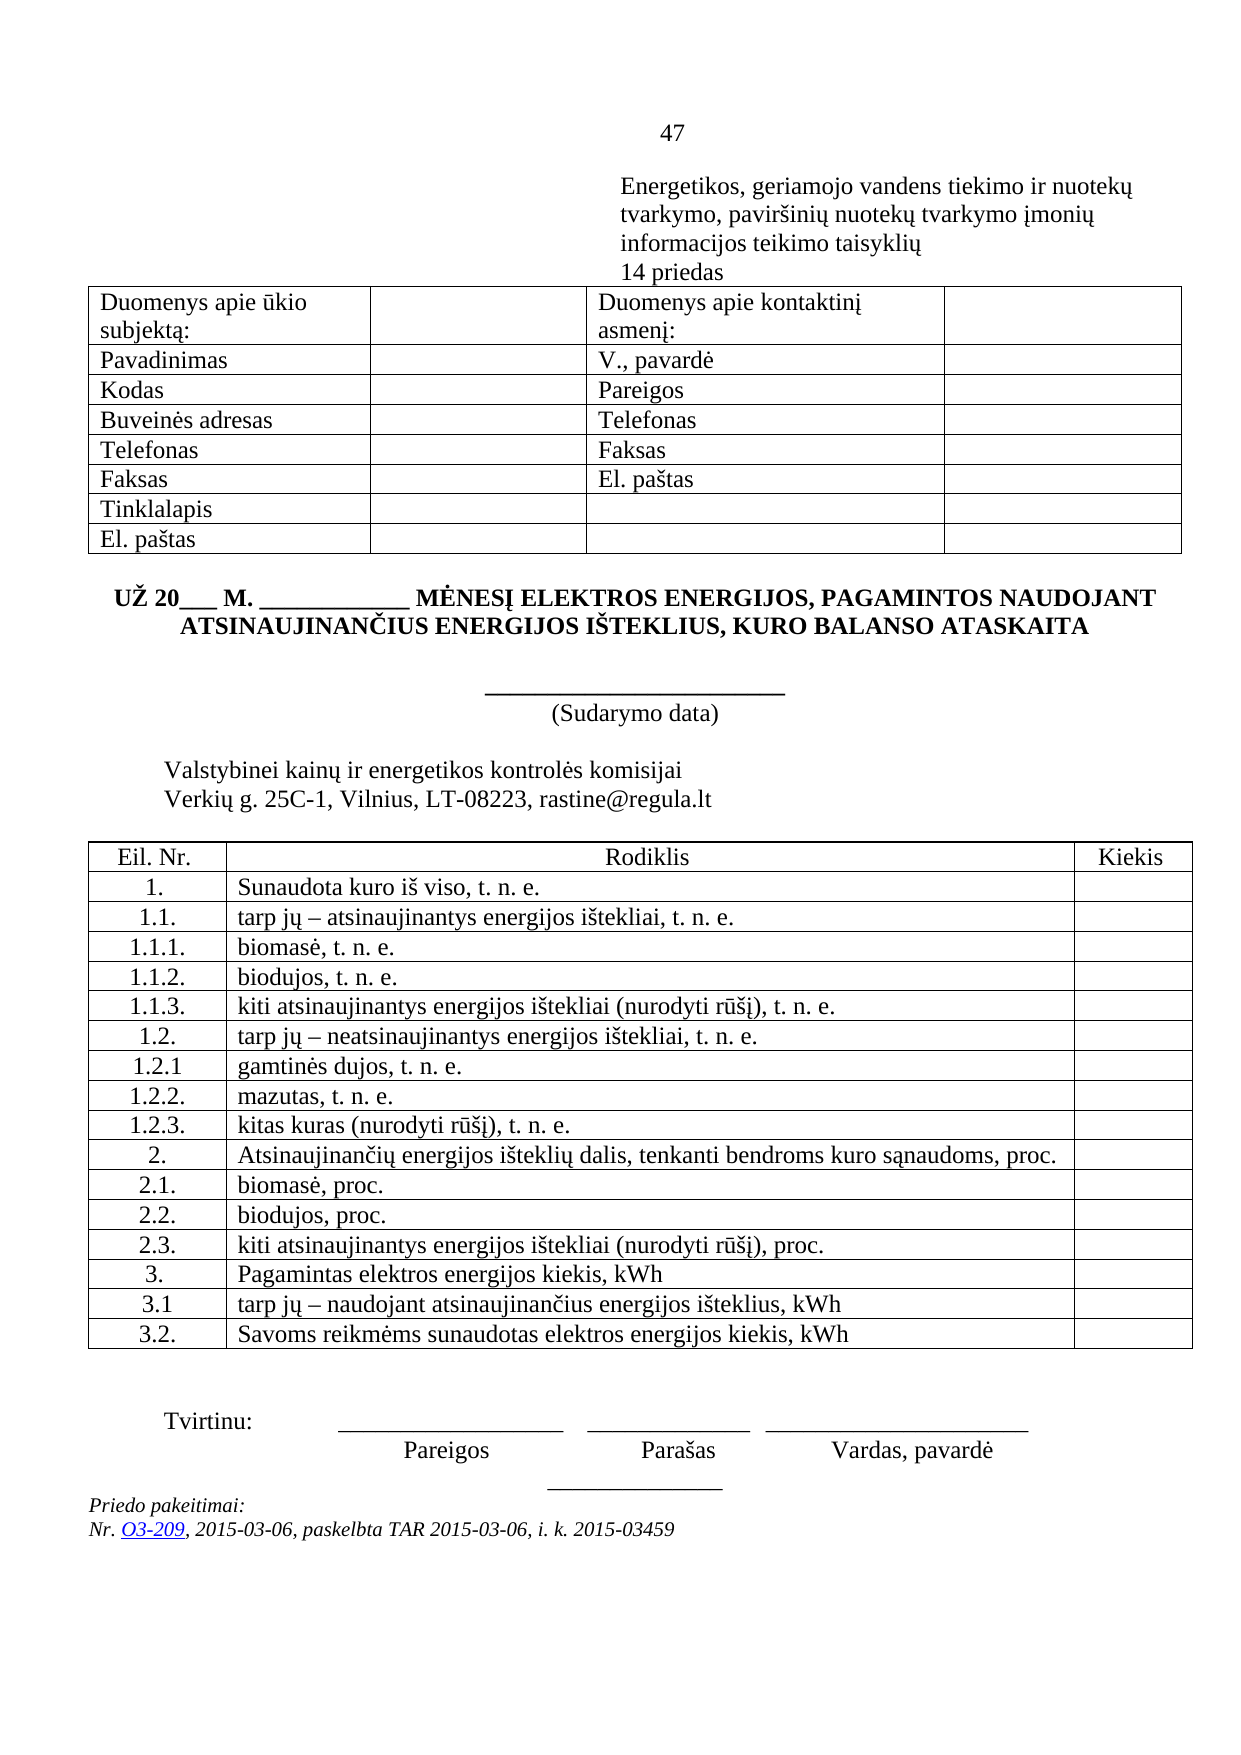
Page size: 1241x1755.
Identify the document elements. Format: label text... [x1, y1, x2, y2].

table_cell 1.2.2. [89, 1081, 226, 1109]
table_cell [945, 465, 1181, 493]
table_cell Faksas [587, 435, 944, 463]
table_cell 3.2. [89, 1319, 226, 1348]
table_cell biomasė, proc. [227, 1170, 1074, 1199]
table_cell [1075, 902, 1192, 931]
table_cell biomasė, t. n. e. [227, 932, 1074, 961]
table_cell V., pavardė [587, 345, 944, 374]
table_cell 1.1.2. [89, 962, 226, 990]
table_cell [1075, 1140, 1192, 1169]
table_cell 2.2. [89, 1200, 226, 1229]
table_cell [1075, 991, 1192, 1020]
table_cell Buveinės adresas [89, 405, 370, 434]
table_cell [945, 405, 1181, 434]
table_cell [371, 465, 586, 493]
table_cell [1075, 932, 1192, 961]
table_header Kiekis [1075, 843, 1192, 871]
table_header [371, 287, 586, 344]
text UŽ 20___ M. ____________ MĖNESĮ ELEKTROS ENERGIJOS, PAGAMINTOS NAUDOJANT ATSINAUJINANČIUS ENERGIJOS IŠTEKLIUS, KURO BALANSO ATASKAITA [89, 583, 1181, 640]
table_cell [1075, 872, 1192, 901]
table_cell [1075, 1111, 1192, 1139]
table_cell [945, 375, 1181, 404]
table_header Rodiklis [227, 843, 1074, 871]
table_cell 1. [89, 872, 226, 901]
table_cell Savoms reikmėms sunaudotas elektros energijos kiekis, kWh [227, 1319, 1074, 1348]
table_cell [945, 435, 1181, 463]
table_cell [1075, 1021, 1192, 1050]
table_cell [945, 345, 1181, 374]
table_cell [371, 494, 586, 523]
table_cell biodujos, proc. [227, 1200, 1074, 1229]
text Verkių g. 25C-1, Vilnius, LT-08223, rastine@regula.lt [89, 784, 1181, 813]
table_cell gamtinės dujos, t. n. e. [227, 1051, 1074, 1080]
table_cell tarp jų – atsinaujinantys energijos ištekliai, t. n. e. [227, 902, 1074, 931]
table_cell 1.1.1. [89, 932, 226, 961]
text Priedo pakeitimai: [89, 1493, 1181, 1517]
table_cell kiti atsinaujinantys energijos ištekliai (nurodyti rūšį), proc. [227, 1230, 1074, 1258]
table_header Duomenys apie kontaktinį asmenį: [587, 287, 944, 344]
table_cell Atsinaujinančių energijos išteklių dalis, tenkanti bendroms kuro sąnaudoms, proc. [227, 1140, 1074, 1169]
table_header Duomenys apie ūkio subjektą: [89, 287, 370, 344]
table_cell [371, 524, 586, 553]
table_cell [945, 524, 1181, 553]
table_cell kiti atsinaujinantys energijos ištekliai (nurodyti rūšį), t. n. e. [227, 991, 1074, 1020]
table_cell 1.1.3. [89, 991, 226, 1020]
table_cell El. paštas [587, 465, 944, 493]
table_cell 2. [89, 1140, 226, 1169]
table_cell biodujos, t. n. e. [227, 962, 1074, 990]
table_cell [371, 435, 586, 463]
table_cell 1.2.1 [89, 1051, 226, 1080]
table_cell 3.1 [89, 1289, 226, 1318]
table_cell [587, 524, 944, 553]
text Energetikos, geriamojo vandens tiekimo ir nuotekų tvarkymo, paviršinių nuotekų tvarkymo įmonių informacijos teikimo taisyklių [620, 171, 1181, 257]
text Valstybinei kainų ir energetikos kontrolės komisijai [89, 755, 1181, 784]
table_cell Sunaudota kuro iš viso, t. n. e. [227, 872, 1074, 901]
table_cell [587, 494, 944, 523]
table_cell 1.1. [89, 902, 226, 931]
table_cell 1.2.3. [89, 1111, 226, 1139]
table_cell 2.1. [89, 1170, 226, 1199]
table_cell kitas kuras (nurodyti rūšį), t. n. e. [227, 1111, 1074, 1139]
table_cell Pagamintas elektros energijos kiekis, kWh [227, 1260, 1074, 1288]
table_cell Tinklalapis [89, 494, 370, 523]
table_cell [371, 405, 586, 434]
table_cell [1075, 962, 1192, 990]
table_cell 1.2. [89, 1021, 226, 1050]
table_cell Pavadinimas [89, 345, 370, 374]
table_header Eil. Nr. [89, 843, 226, 871]
table_cell [945, 494, 1181, 523]
table_cell Pareigos [587, 375, 944, 404]
table_cell Telefonas [89, 435, 370, 463]
table_cell [1075, 1319, 1192, 1348]
table_cell [1075, 1289, 1192, 1318]
text Pareigos Parašas Vardas, pavardė [89, 1435, 1181, 1464]
table_cell El. paštas [89, 524, 370, 553]
table_cell tarp jų – neatsinaujinantys energijos ištekliai, t. n. e. [227, 1021, 1074, 1050]
table_cell [1075, 1051, 1192, 1080]
table_cell [1075, 1260, 1192, 1288]
text Tvirtinu: __________________ _____________ _____________________ [89, 1406, 1181, 1435]
table_cell [1075, 1200, 1192, 1229]
text ________________________ [89, 669, 1181, 698]
table_cell [1075, 1081, 1192, 1109]
table_cell [371, 345, 586, 374]
table_cell tarp jų – naudojant atsinaujinančius energijos išteklius, kWh [227, 1289, 1074, 1318]
text Nr. O3-209, 2015-03-06, paskelbta TAR 2015-03-06, i. k. 2015-03459 [89, 1517, 1181, 1541]
text (Sudarymo data) [89, 698, 1181, 726]
table_cell 2.3. [89, 1230, 226, 1258]
text ______________ [89, 1464, 1181, 1493]
table_cell Telefonas [587, 405, 944, 434]
table_cell [1075, 1170, 1192, 1199]
table_cell Kodas [89, 375, 370, 404]
table_cell [1075, 1230, 1192, 1258]
table_cell [371, 375, 586, 404]
table_header [945, 287, 1181, 344]
table_cell 3. [89, 1260, 226, 1288]
table_cell mazutas, t. n. e. [227, 1081, 1074, 1109]
table_cell Faksas [89, 465, 370, 493]
text 14 priedas [620, 257, 1181, 286]
